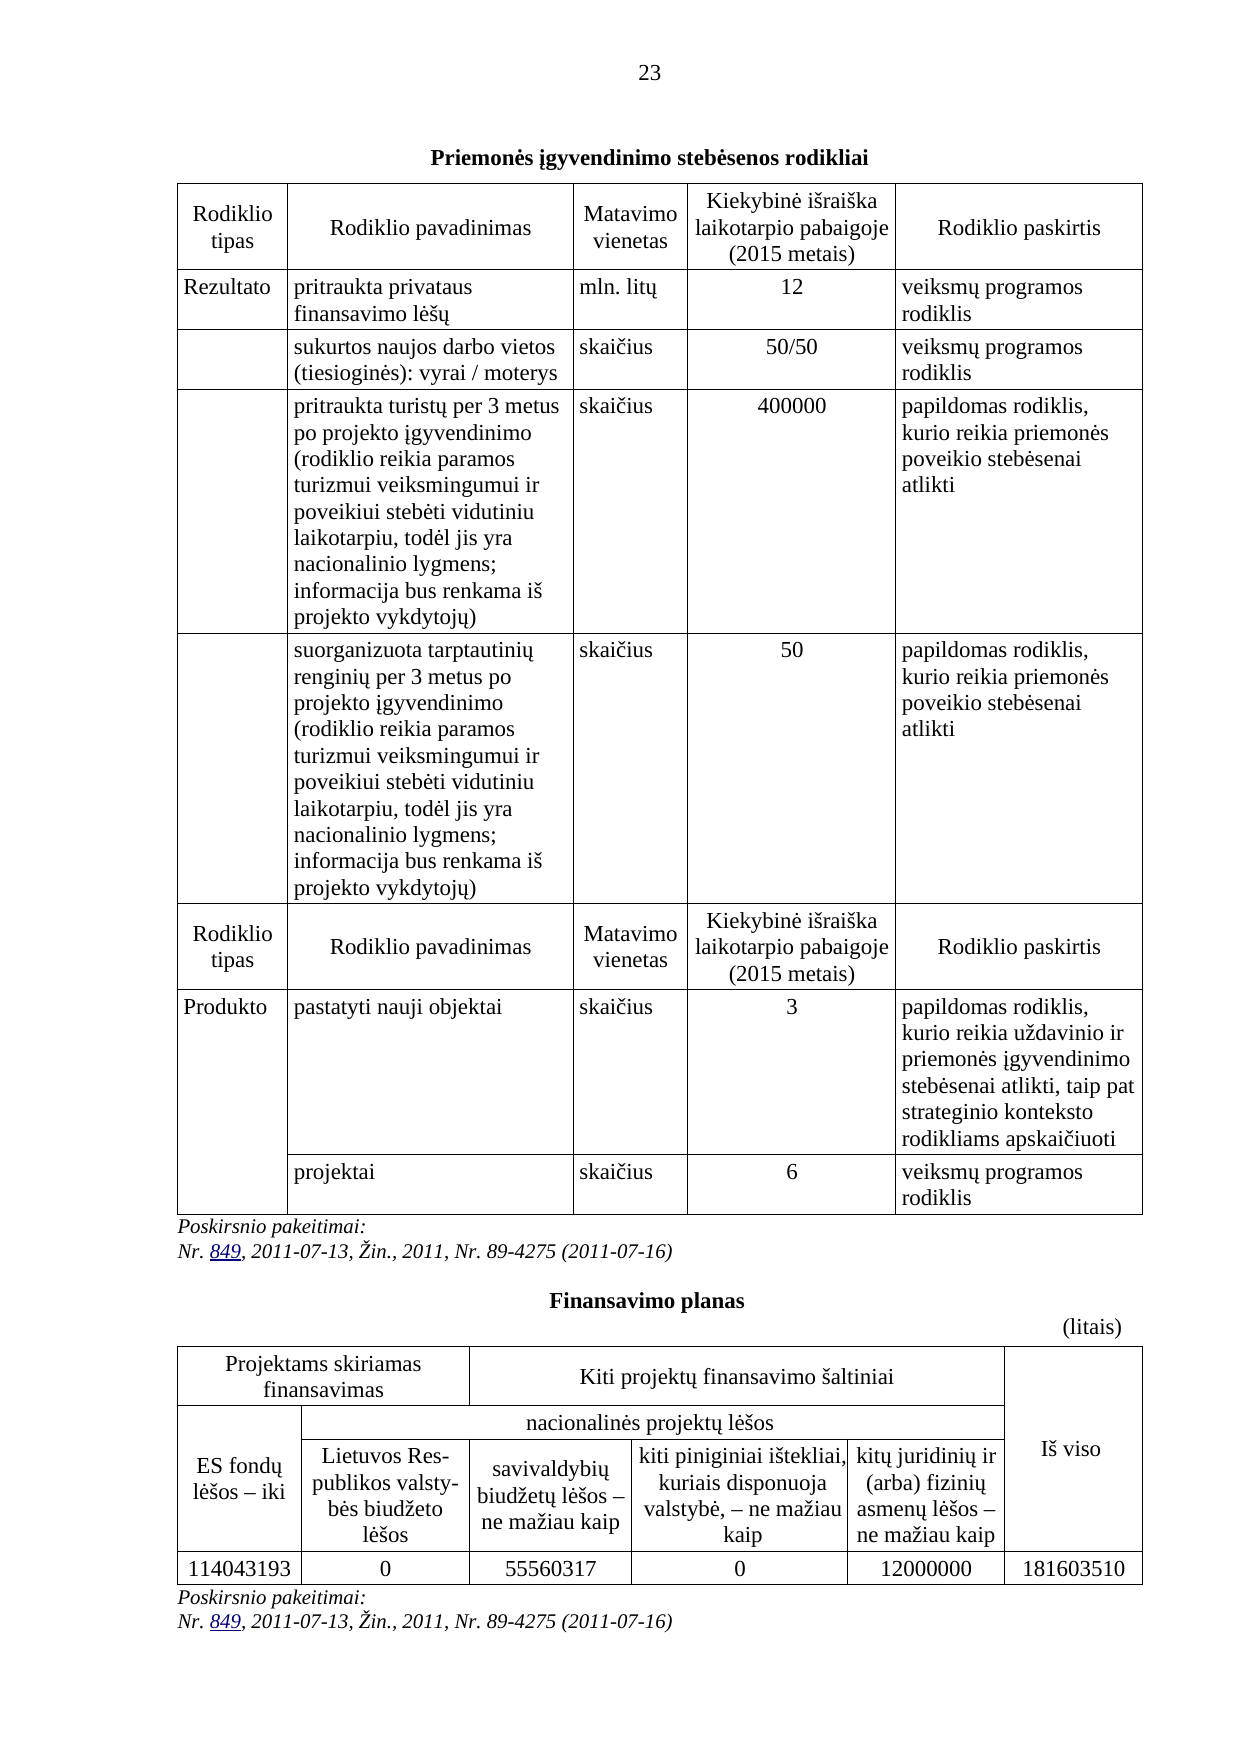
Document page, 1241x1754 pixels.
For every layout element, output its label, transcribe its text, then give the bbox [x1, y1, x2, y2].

text Finansavimo planas [177, 1287, 1122, 1313]
table_header Kiti projektų finansavimo šaltiniai [470, 1347, 1004, 1405]
text Nr. 849, 2011-07-13, Žin., 2011, Nr. 89-4275 (2011-07-16) [177, 1238, 1122, 1263]
table_cell Rodiklio pavadinimas [288, 904, 573, 989]
table_cell mln. litų [574, 270, 687, 329]
table_cell pritraukta privataus finansavimo lėšų [288, 270, 573, 329]
text (litais) [177, 1313, 1122, 1339]
table_cell 0 [632, 1552, 847, 1584]
text Poskirsnio pakeitimai: [177, 1215, 1122, 1238]
table_cell Rodiklio paskirtis [896, 904, 1142, 989]
table_cell 6 [688, 1155, 895, 1213]
table_header Rodiklio tipas [178, 184, 287, 269]
table_header Rodiklio paskirtis [896, 184, 1142, 269]
table_cell Lietuvos Res­publikos valsty­bės biudžeto lėšos [302, 1440, 469, 1551]
table_cell nacionalinės projektų lėšos [302, 1406, 1004, 1438]
table_cell 12000000 [848, 1552, 1004, 1584]
table_cell Rodiklio tipas [178, 904, 287, 989]
table_cell [178, 330, 287, 388]
text Nr. 849, 2011-07-13, Žin., 2011, Nr. 89-4275 (2011-07-16) [177, 1609, 1122, 1633]
table_cell veiksmų programos rodiklis [896, 1155, 1142, 1213]
table_cell papildomas rodiklis, kurio reikia priemonės poveikio stebėsenai atlikti [896, 390, 1142, 632]
table_cell papildomas rodiklis, kurio reikia priemonės poveikio stebėsenai atlikti [896, 634, 1142, 903]
table_cell Produkto [178, 990, 287, 1213]
table_cell skaičius [574, 390, 687, 632]
table_cell 12 [688, 270, 895, 329]
table_cell 114043193 [178, 1552, 301, 1584]
table_header Iš viso [1005, 1347, 1142, 1551]
table_cell projektai [288, 1155, 573, 1213]
table_cell skaičius [574, 990, 687, 1154]
table_header Kiekybinė išraiška laikotarpio pabaigoje (2015 metais) [688, 184, 895, 269]
table_cell sukurtos naujos darbo vietos (tiesioginės): vyrai / moterys [288, 330, 573, 388]
table_cell skaičius [574, 330, 687, 388]
table_cell 0 [302, 1552, 469, 1584]
table_cell kiti piniginiai ištekliai, kuriais disponuoja valstybė, – ne mažiau kaip [632, 1440, 847, 1551]
table_header Projektams skiriamas finansavimas [178, 1347, 469, 1405]
table_cell [178, 634, 287, 903]
table_cell papildomas rodiklis, kurio reikia uždavinio ir priemonės įgyvendini­mo stebėsenai atlikti, taip pat strateginio konteksto rodikliams apskaičiuoti [896, 990, 1142, 1154]
table_cell 3 [688, 990, 895, 1154]
table_cell veiksmų programos rodiklis [896, 330, 1142, 388]
text Poskirsnio pakeitimai: [177, 1585, 1122, 1609]
table_cell savivaldybių biudžetų lėšos – ne mažiau kaip [470, 1440, 631, 1551]
table_cell pastatyti nauji objektai [288, 990, 573, 1154]
table_header Rodiklio pavadinimas [288, 184, 573, 269]
table_cell Rezultato [178, 270, 287, 329]
table_cell kitų juridinių ir (arba) fizinių asmenų lėšos – ne mažiau kaip [848, 1440, 1004, 1551]
table_cell Kiekybinė išraiška laikotarpio pabaigoje (2015 metais) [688, 904, 895, 989]
table_cell pritraukta turistų per 3 metus po projekto įgyvendinimo (rodiklio reikia paramos turizmui veiksmingumui ir poveikiui stebėti vidutiniu laikotarpiu, todėl jis yra nacionalinio lygmens; informacija bus renkama iš projekto vykdytojų) [288, 390, 573, 632]
table_cell Matavimo vienetas [574, 904, 687, 989]
table_cell 181603510 [1005, 1552, 1142, 1584]
table_header Matavimo vienetas [574, 184, 687, 269]
table_cell ES fondų lėšos – iki [178, 1406, 301, 1551]
table_cell 50/50 [688, 330, 895, 388]
table_cell veiksmų programos rodiklis [896, 270, 1142, 329]
table_cell 50 [688, 634, 895, 903]
table_cell skaičius [574, 634, 687, 903]
table_cell 55560317 [470, 1552, 631, 1584]
table_cell skaičius [574, 1155, 687, 1213]
table_cell [178, 390, 287, 632]
text Priemonės įgyvendinimo stebėsenos rodikliai [177, 144, 1122, 171]
table_cell suorganizuota tarptautinių renginių per 3 metus po projekto įgyvendinimo (rodiklio reikia paramos turizmui veiksmingumui ir poveikiui stebėti vidutiniu laikotarpiu, todėl jis yra nacionalinio lygmens; informacija bus renkama iš projekto vykdytojų) [288, 634, 573, 903]
table_cell 400000 [688, 390, 895, 632]
